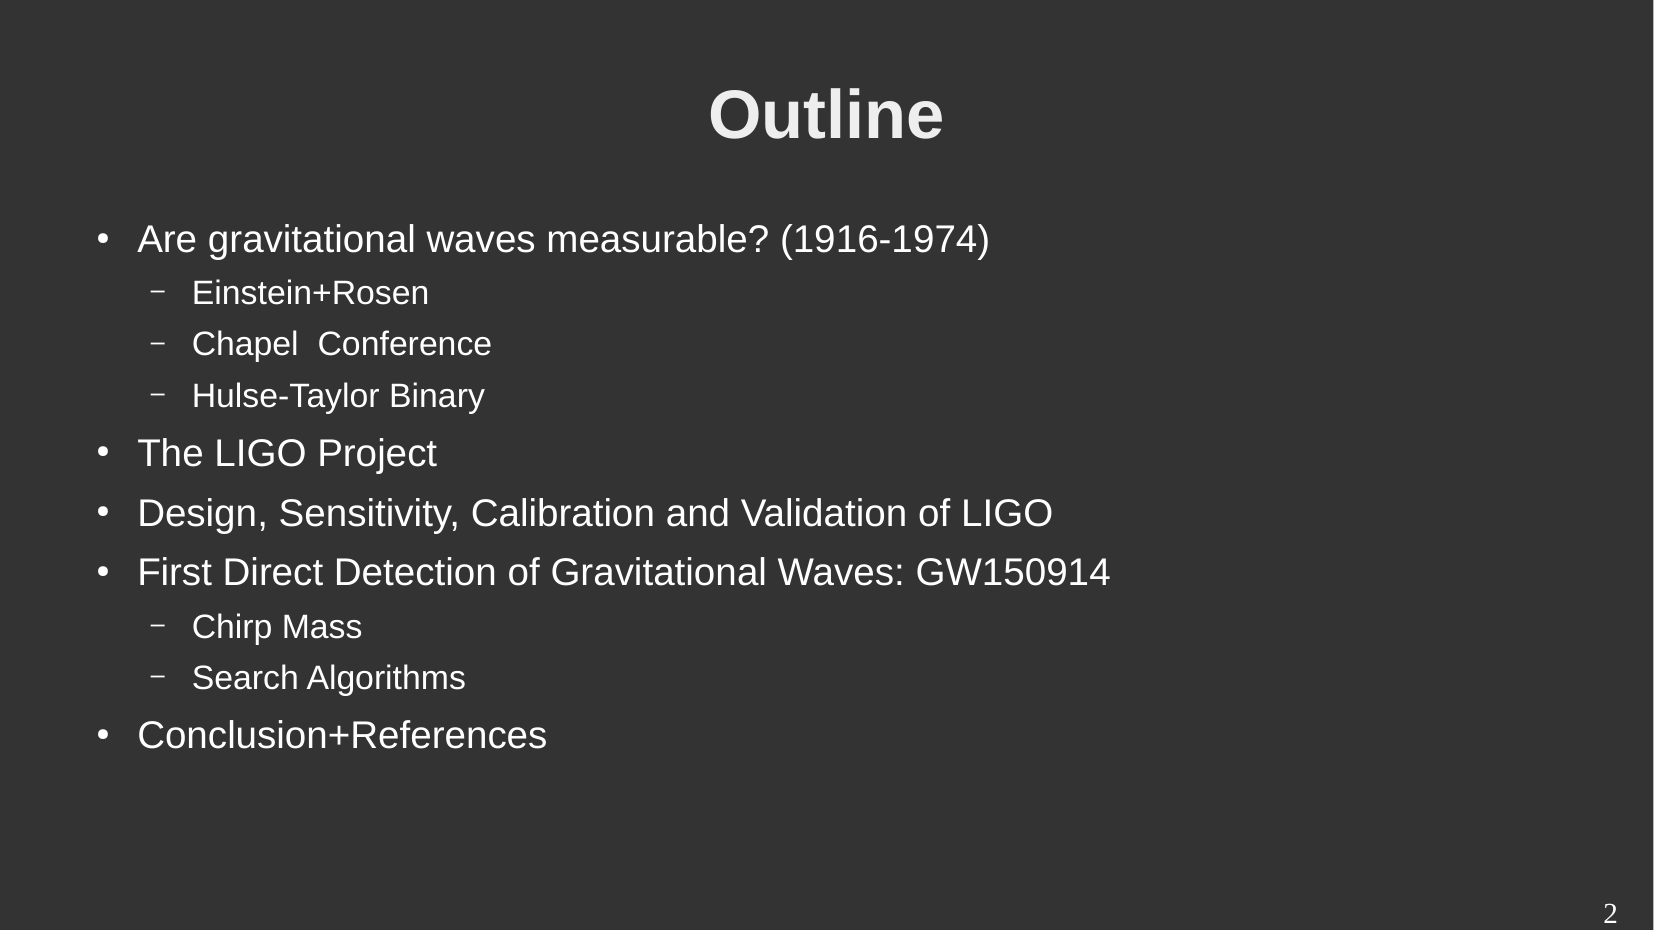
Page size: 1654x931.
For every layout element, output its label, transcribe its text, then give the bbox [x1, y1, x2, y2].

title Outline [82, 37, 1571, 193]
list Are gravitational waves measurable? (1916-1974) Einstein+Rosen Chapel Conference Hulse-Taylor Binary The LIGO Project Design, Sensitivity, Calibration and Validation of LIGO First Direct Detection of Gravitational Waves: GW150914 Chirp Mass Search Algorithms Conclusion+References [82, 217, 1571, 757]
